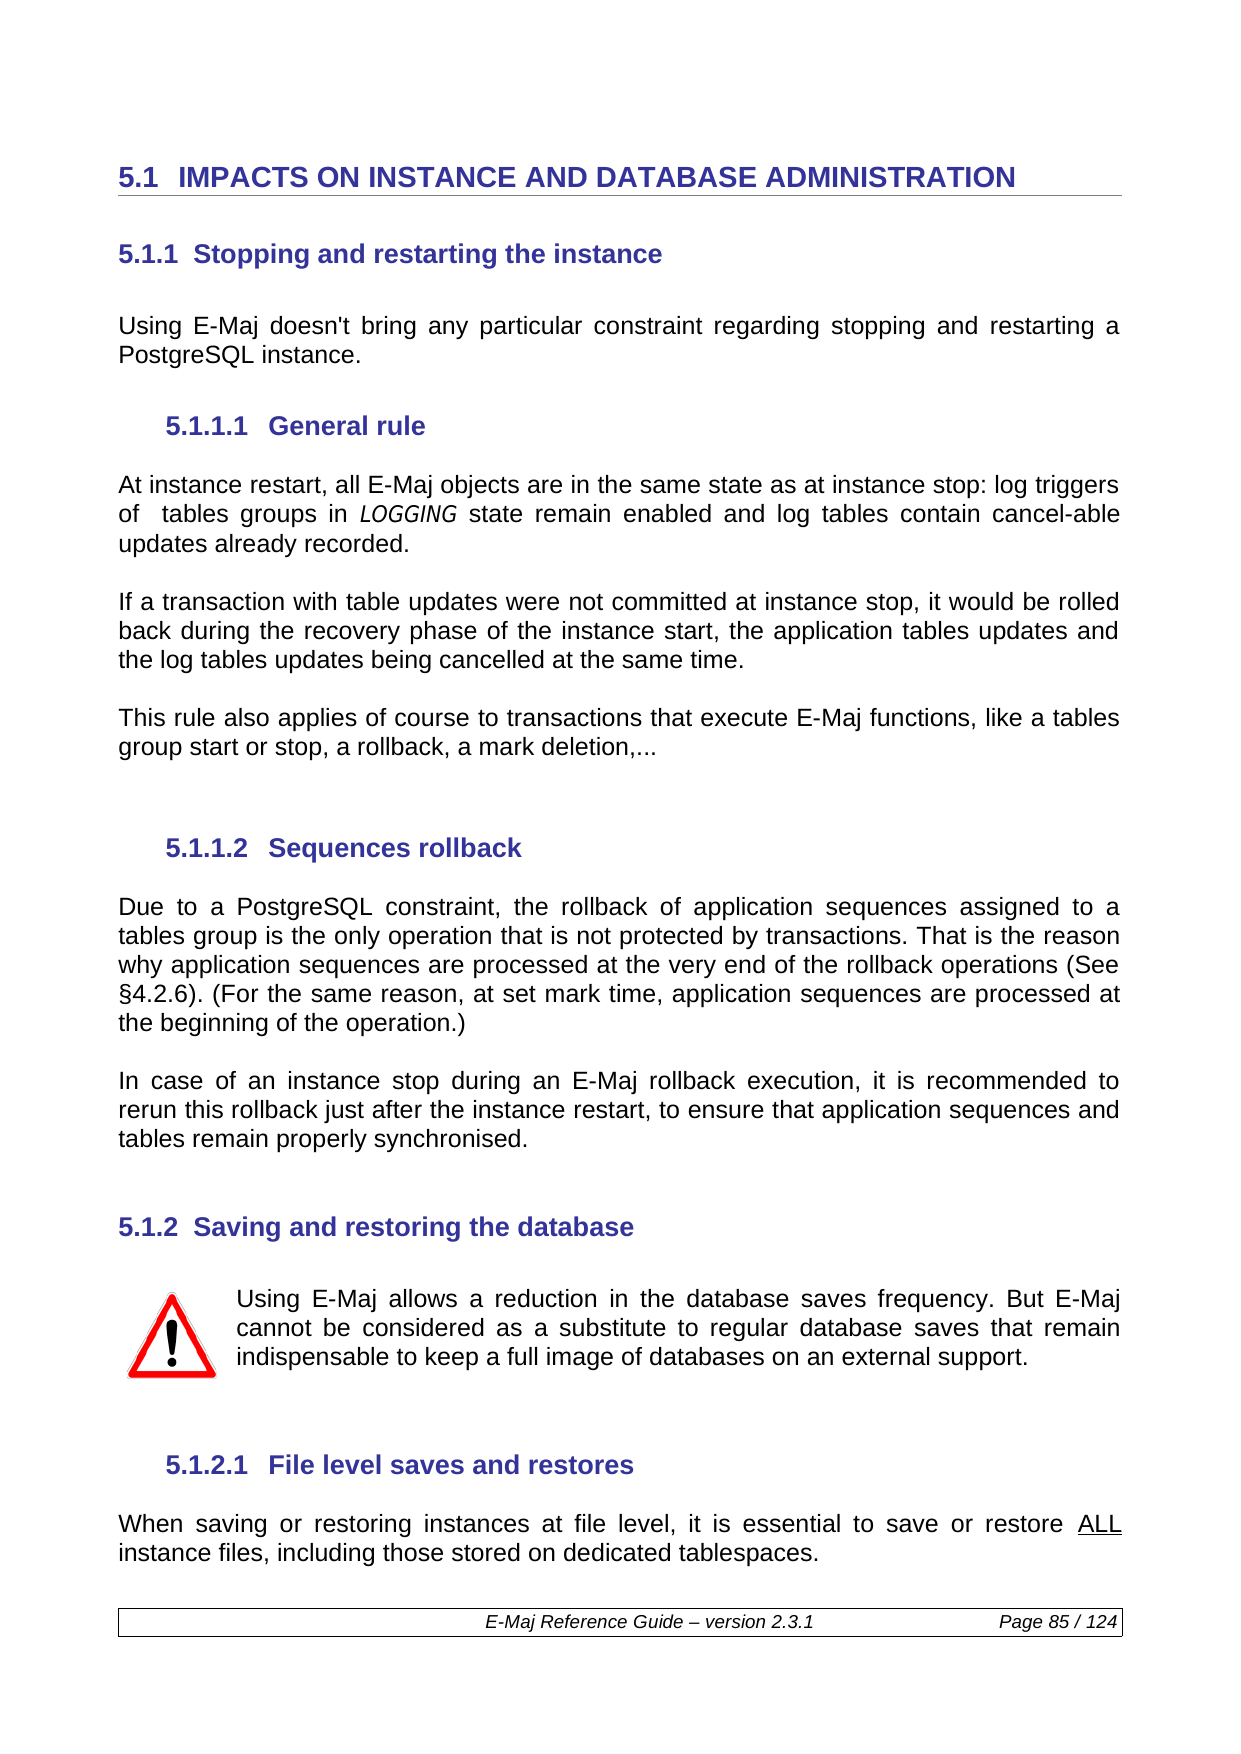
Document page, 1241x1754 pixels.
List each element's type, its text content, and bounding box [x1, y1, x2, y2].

text This rule also applies of course to transactions that execute E-Maj functions, like a tables group start or stop, a rollback, a mark deletion,... [118, 703, 1122, 761]
subtitle Stopping and restarting the instance [118, 238, 1122, 269]
text At instance restart, all E-Maj objects are in the same state as at instance stop: log triggers of tables groups in LOGGING state remain enabled and log tables contain cancel-able updates already recorded. [118, 470, 1122, 557]
text If a transaction with table updates were not committed at instance stop, it would be rolled back during the recovery phase of the instance start, the application tables updates and the log tables updates being cancelled at the same time. [118, 587, 1122, 674]
text In case of an instance stop during an E-Maj rollback execution, it is recommended to rerun this rollback just after the instance restart, to ensure that application sequences and tables remain properly synchronised. [118, 1066, 1122, 1153]
subtitle File level saves and restores [165, 1449, 1122, 1480]
picture [126, 1292, 217, 1379]
subtitle Saving and restoring the database [118, 1211, 1122, 1242]
text Using E-Maj allows a reduction in the database saves frequency. But E-Maj cannot be considered as a substitute to regular database saves that remain indispensable to keep a full image of databases on an external support. [236, 1284, 1122, 1371]
subtitle Impacts on instance and database administration [118, 160, 1122, 195]
subtitle General rule [165, 410, 1122, 441]
subtitle Sequences rollback [165, 832, 1122, 863]
text Due to a PostgreSQL constraint, the rollback of application sequences assigned to a tables group is the only operation that is not protected by transactions. That is the reason why application sequences are processed at the very end of the rollback operations (See §4.2.6). (For the same reason, at set mark time, application sequences are processed at the beginning of the operation.) [118, 892, 1122, 1037]
text Using E-Maj doesn't bring any particular constraint regarding stopping and restarting a PostgreSQL instance. [118, 311, 1122, 369]
text When saving or restoring instances at file level, it is essential to save or restore ALL instance files, including those stored on dedicated tablespaces. [118, 1509, 1122, 1567]
